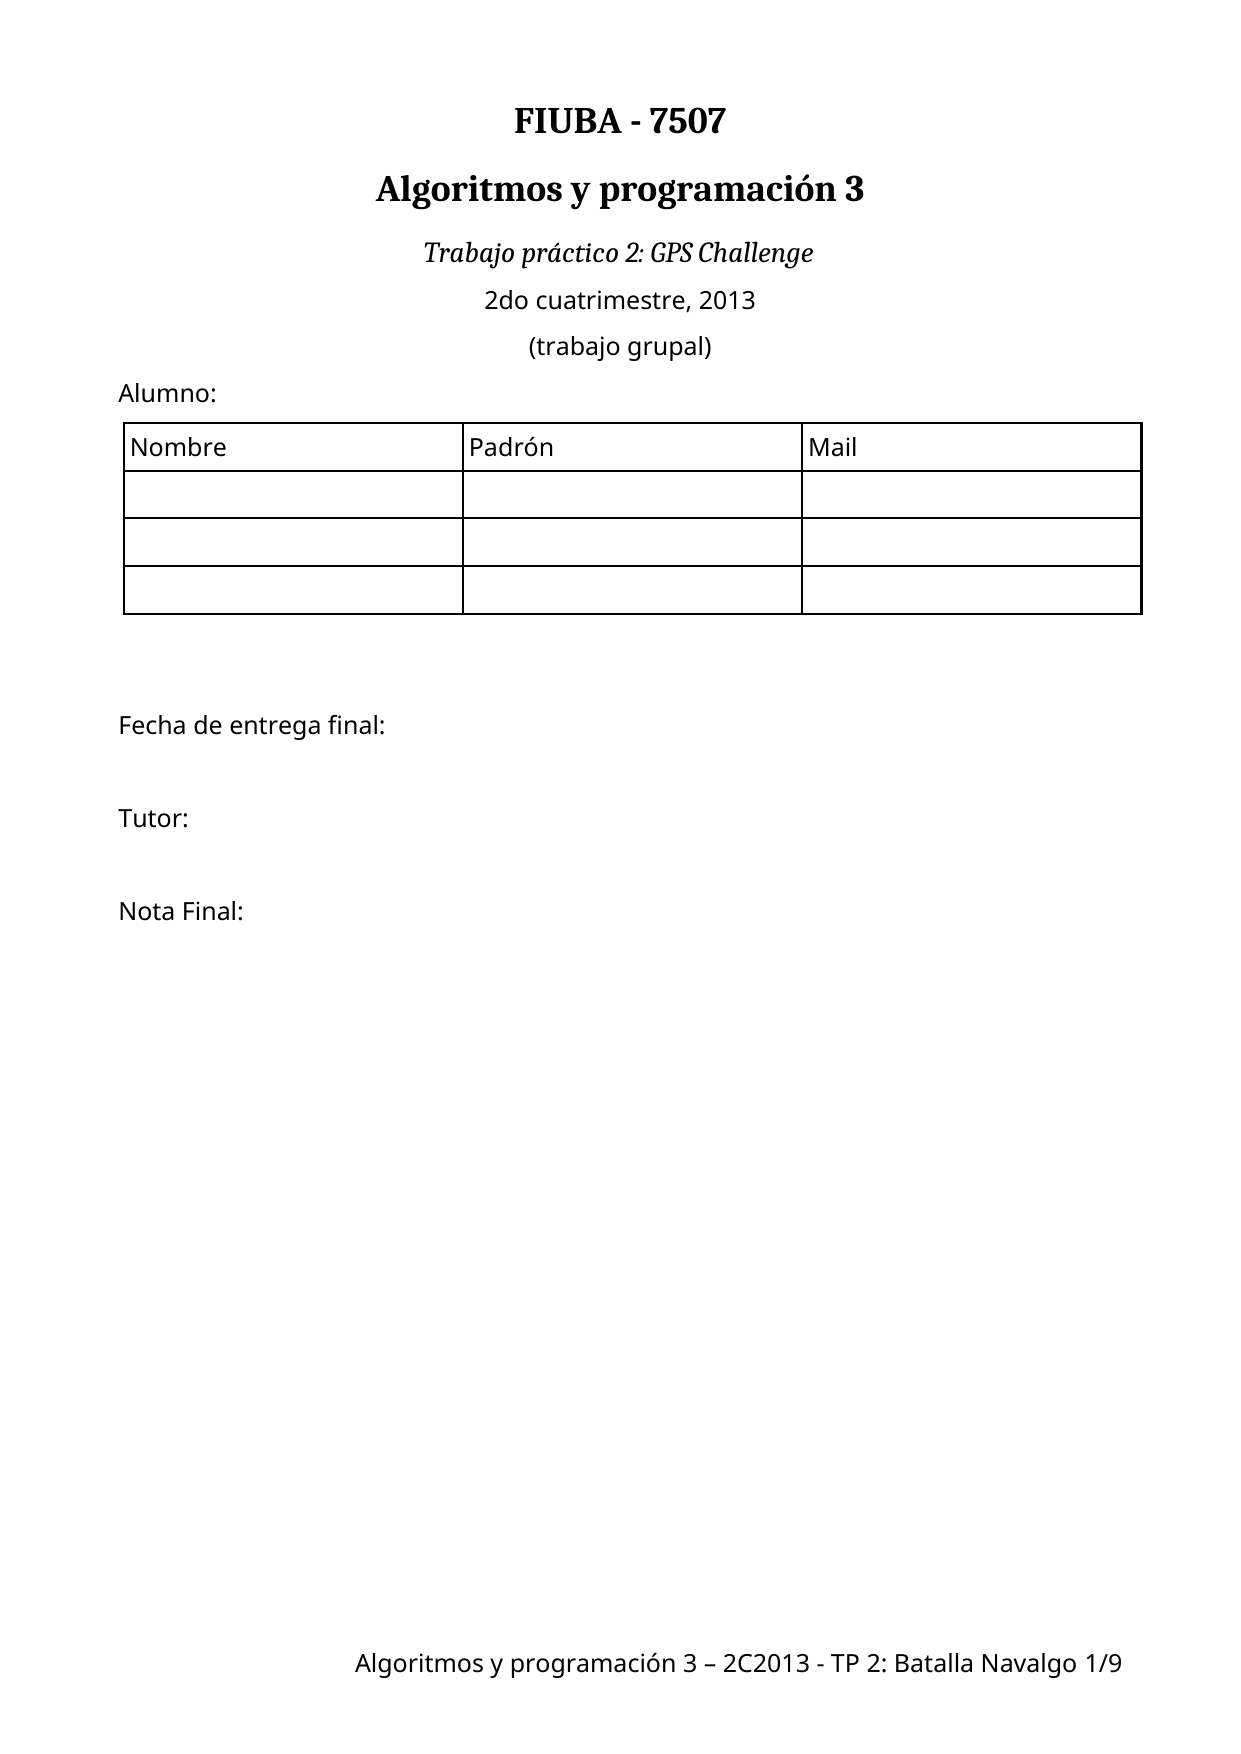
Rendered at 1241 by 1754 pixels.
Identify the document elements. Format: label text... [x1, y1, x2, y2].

table_cell [803, 472, 1140, 517]
table_cell [125, 567, 462, 612]
table_cell [803, 567, 1140, 612]
table_cell [464, 472, 801, 517]
table_cell [464, 519, 801, 565]
table_header Padrón [464, 424, 801, 469]
text Nota Final: [118, 894, 1122, 928]
table_cell [125, 519, 462, 565]
text (trabajo grupal) [118, 329, 1122, 363]
text Algoritmos y programación 3 [118, 168, 1122, 211]
text Fecha de entrega final: [118, 708, 1122, 742]
table_header Nombre [125, 424, 462, 469]
text 2do cuatrimestre, 2013 [118, 282, 1122, 316]
text FIUBA - 7507 [118, 100, 1122, 143]
table_header Mail [803, 424, 1140, 469]
text Trabajo práctico 2: GPS Challenge [118, 236, 1122, 270]
table_cell [464, 567, 801, 612]
text Tutor: [118, 801, 1122, 835]
table_cell [803, 519, 1140, 565]
text Alumno: [118, 375, 1122, 409]
table_cell [125, 472, 462, 517]
